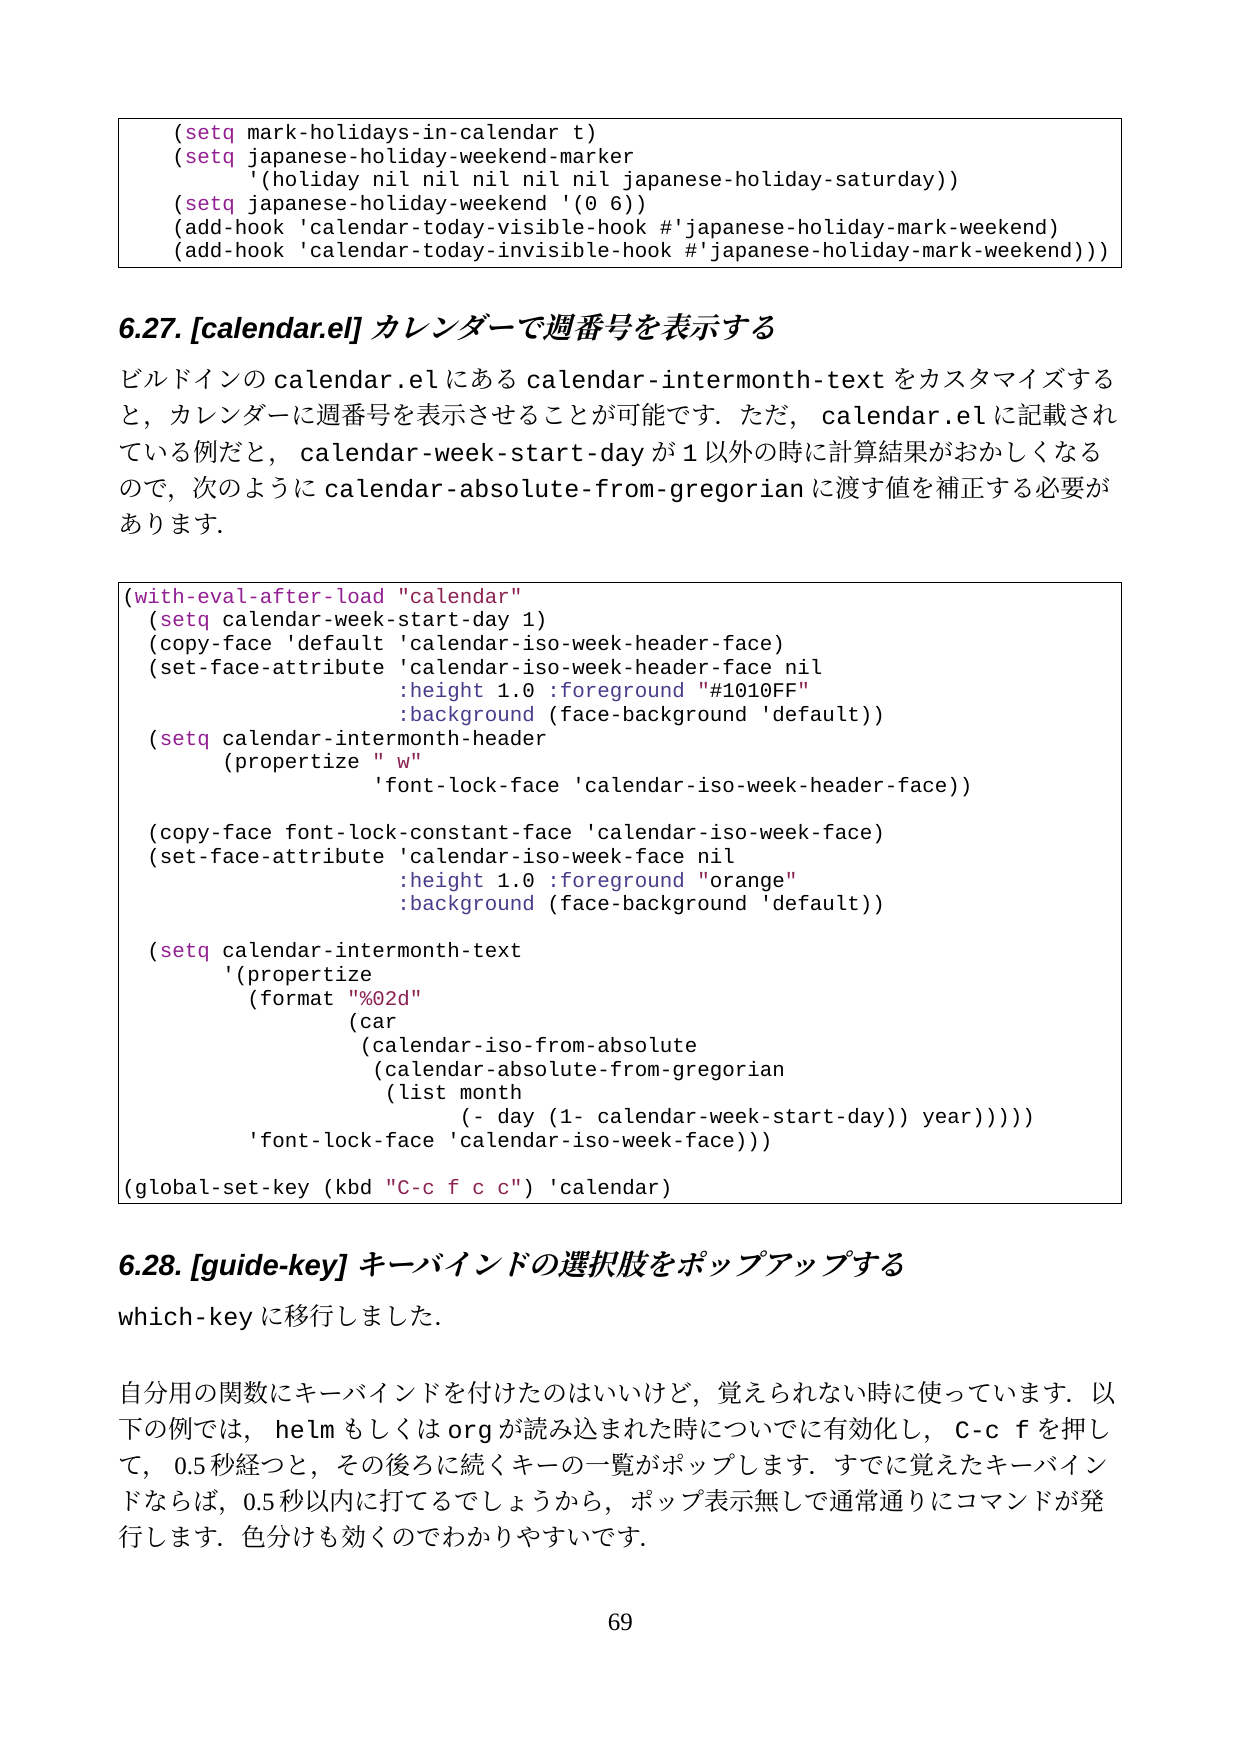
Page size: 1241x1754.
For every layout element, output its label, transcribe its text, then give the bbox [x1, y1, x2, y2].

text (with-eval-after-load "calendar" [119, 583, 1121, 606]
text (format "%02d" [119, 984, 1121, 1007]
text '(propertize [119, 960, 1121, 984]
text (setq calendar-intermonth-text [119, 937, 1121, 960]
text (set-face-attribute 'calendar-iso-week-header-face nil [119, 653, 1121, 676]
text (setq japanese-holiday-weekend-marker [119, 142, 1121, 165]
text (calendar-iso-from-absolute [119, 1031, 1121, 1055]
text (- day (1- calendar-week-start-day)) year))))) [119, 1102, 1121, 1126]
text 自分用の関数にキーバインドを付けたのはいいけど，覚えられない時に使っています．以下の例では， helm もしくは org が読み込まれた時についでに有効化し， C-c f を押して， 0.5秒経つと，その後ろに続くキーの一覧がポップします．すでに覚えたキーバインドならば，0.5秒以内に打てるでしょうから，ポップ表示無しで通常通りにコマンドが発行します．色分けも効くのでわかりやすいです． [118, 1374, 1122, 1554]
text :height 1.0 :foreground "orange" [119, 866, 1121, 889]
text 'font-lock-face 'calendar-iso-week-face))) [119, 1126, 1121, 1149]
subtitle [calendar.el] カレンダーで週番号を表示する [118, 305, 1122, 347]
text (setq mark-holidays-in-calendar t) [119, 119, 1121, 142]
text 'font-lock-face 'calendar-iso-week-header-face)) [119, 771, 1121, 795]
text (calendar-absolute-from-gregorian [119, 1055, 1121, 1078]
text (list month [119, 1078, 1121, 1102]
text :height 1.0 :foreground "#1010FF" [119, 676, 1121, 700]
subtitle [guide-key] キーバインドの選択肢をポップアップする [118, 1242, 1122, 1284]
text which-key に移行しました． [118, 1296, 1122, 1361]
text (copy-face font-lock-constant-face 'calendar-iso-week-face) [119, 818, 1121, 842]
text (setq calendar-week-start-day 1) [119, 606, 1121, 629]
text '(holiday nil nil nil nil nil japanese-holiday-saturday)) [119, 165, 1121, 189]
text :background (face-background 'default)) [119, 889, 1121, 913]
text (copy-face 'default 'calendar-iso-week-header-face) [119, 629, 1121, 653]
text ビルドインの calendar.el にある calendar-intermonth-text をカスタマイズすると，カレンダーに週番号を表示させることが可能です．ただ， calendar.el に記載されている例だと， calendar-week-start-day が 1 以外の時に計算結果がおかしくなるので，次のように calendar-absolute-from-gregorian に渡す値を補正する必要があります． [118, 360, 1122, 569]
text (setq japanese-holiday-weekend '(0 6)) [119, 189, 1121, 213]
text (car [119, 1007, 1121, 1031]
text (setq calendar-intermonth-header [119, 724, 1121, 747]
text (add-hook 'calendar-today-visible-hook #'japanese-holiday-mark-weekend) [119, 213, 1121, 236]
text :background (face-background 'default)) [119, 700, 1121, 724]
text (global-set-key (kbd "C-c f c c") 'calendar) [119, 1173, 1121, 1203]
text (propertize " w" [119, 747, 1121, 771]
text (set-face-attribute 'calendar-iso-week-face nil [119, 842, 1121, 866]
text (add-hook 'calendar-today-invisible-hook #'japanese-holiday-mark-weekend))) [119, 236, 1121, 267]
